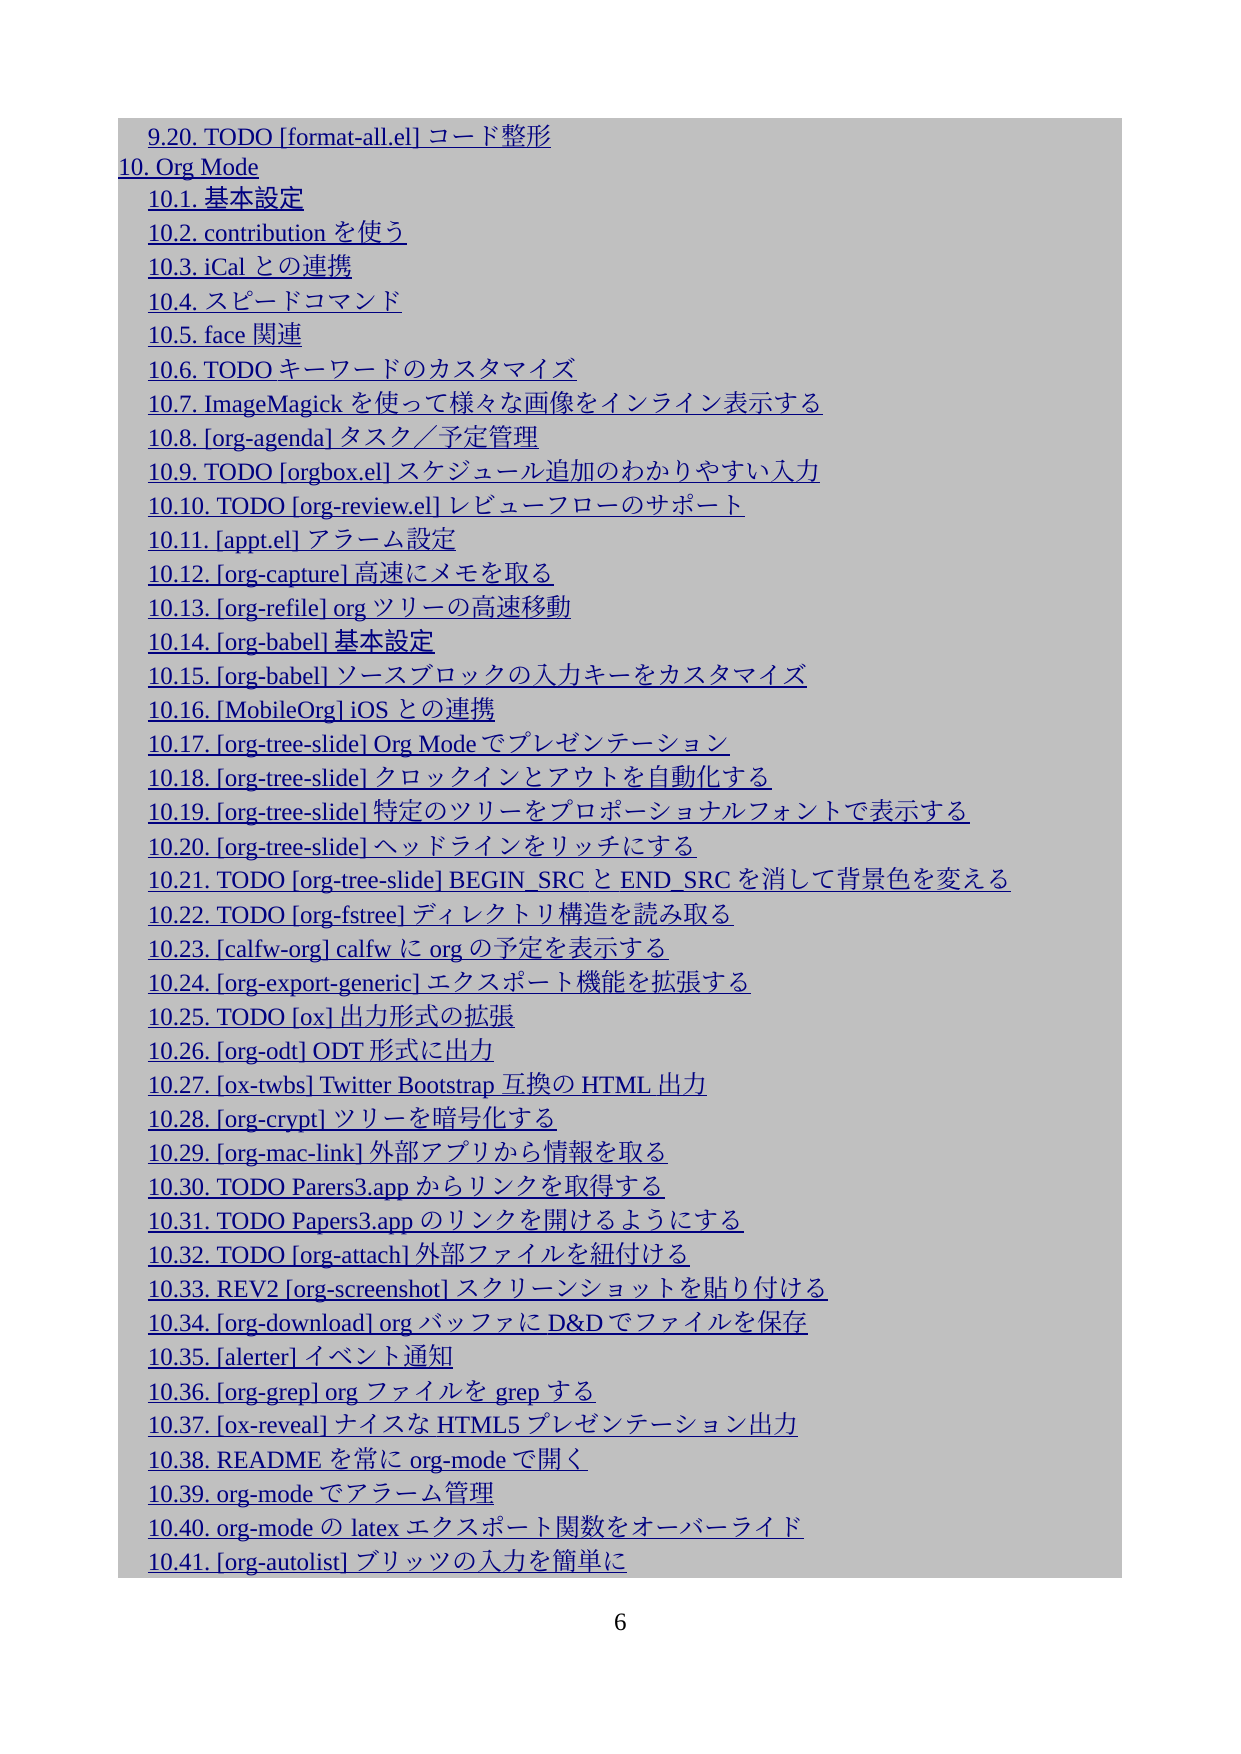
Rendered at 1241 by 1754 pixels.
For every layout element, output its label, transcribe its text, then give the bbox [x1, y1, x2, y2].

text 10.30. TODO Parers3.app からリンクを取得する [148, 1169, 1122, 1203]
text 10.17. [org-tree-slide] Org Modeでプレゼンテーション [148, 726, 1122, 760]
text 10.14. [org-babel] 基本設定 [148, 624, 1122, 658]
text 10.23. [calfw-org] calfw に org の予定を表示する [148, 930, 1122, 964]
text 10.3. iCal との連携 [148, 249, 1122, 283]
text 10.25. TODO [ox] 出力形式の拡張 [148, 998, 1122, 1032]
text 10.8. [org-agenda] タスク／予定管理 [148, 419, 1122, 453]
text 10.4. スピードコマンド [148, 283, 1122, 317]
text 10.40. org-mode の latex エクスポート関数をオーバーライド [148, 1509, 1122, 1543]
text 10.35. [alerter] イベント通知 [148, 1339, 1122, 1373]
text 9.20. TODO [format-all.el] コード整形 [148, 118, 1122, 152]
text 10.37. [ox-reveal] ナイスなHTML5プレゼンテーション出力 [148, 1407, 1122, 1441]
text 10.12. [org-capture] 高速にメモを取る [148, 556, 1122, 590]
text 10.20. [org-tree-slide] ヘッドラインをリッチにする [148, 828, 1122, 862]
text 10.26. [org-odt] ODT形式に出力 [148, 1032, 1122, 1067]
text 10.22. TODO [org-fstree] ディレクトリ構造を読み取る [148, 896, 1122, 930]
text 10.13. [org-refile] orgツリーの高速移動 [148, 590, 1122, 624]
text 10.24. [org-export-generic] エクスポート機能を拡張する [148, 964, 1122, 998]
text 10.9. TODO [orgbox.el] スケジュール追加のわかりやすい入力 [148, 453, 1122, 487]
text 10.36. [org-grep] org ファイルを grep する [148, 1373, 1122, 1407]
text 10.10. TODO [org-review.el] レビューフローのサポート [148, 487, 1122, 522]
text 10.34. [org-download] org バッファにD&Dでファイルを保存 [148, 1305, 1122, 1339]
text 10.41. [org-autolist] ブリッツの入力を簡単に [148, 1543, 1122, 1577]
text 10.39. org-mode でアラーム管理 [148, 1475, 1122, 1509]
text 10.7. ImageMagick を使って様々な画像をインライン表示する [148, 385, 1122, 419]
text 10.1. 基本設定 [148, 181, 1122, 215]
text 10.18. [org-tree-slide] クロックインとアウトを自動化する [148, 760, 1122, 794]
text 10.28. [org-crypt] ツリーを暗号化する [148, 1101, 1122, 1135]
text 10.27. [ox-twbs] Twitter Bootstrap 互換のHTML出力 [148, 1067, 1122, 1101]
text 10.16. [MobileOrg] iOS との連携 [148, 692, 1122, 726]
text 10.2. contribution を使う [148, 215, 1122, 249]
text 10.6. TODOキーワードのカスタマイズ [148, 351, 1122, 385]
text 10.15. [org-babel] ソースブロックの入力キーをカスタマイズ [148, 658, 1122, 692]
text 10.33. REV2 [org-screenshot] スクリーンショットを貼り付ける [148, 1271, 1122, 1305]
text 10.38. README を常に org-mode で開く [148, 1441, 1122, 1475]
text 10. Org Mode [118, 152, 1122, 181]
text 10.5. face 関連 [148, 317, 1122, 351]
text 10.19. [org-tree-slide] 特定のツリーをプロポーショナルフォントで表示する [148, 794, 1122, 828]
text 10.29. [org-mac-link] 外部アプリから情報を取る [148, 1135, 1122, 1169]
text 10.11. [appt.el] アラーム設定 [148, 522, 1122, 556]
text 10.31. TODO Papers3.app のリンクを開けるようにする [148, 1203, 1122, 1237]
text 10.32. TODO [org-attach] 外部ファイルを紐付ける [148, 1237, 1122, 1271]
text 10.21. TODO [org-tree-slide] BEGIN_SRCとEND_SRCを消して背景色を変える [148, 862, 1122, 896]
